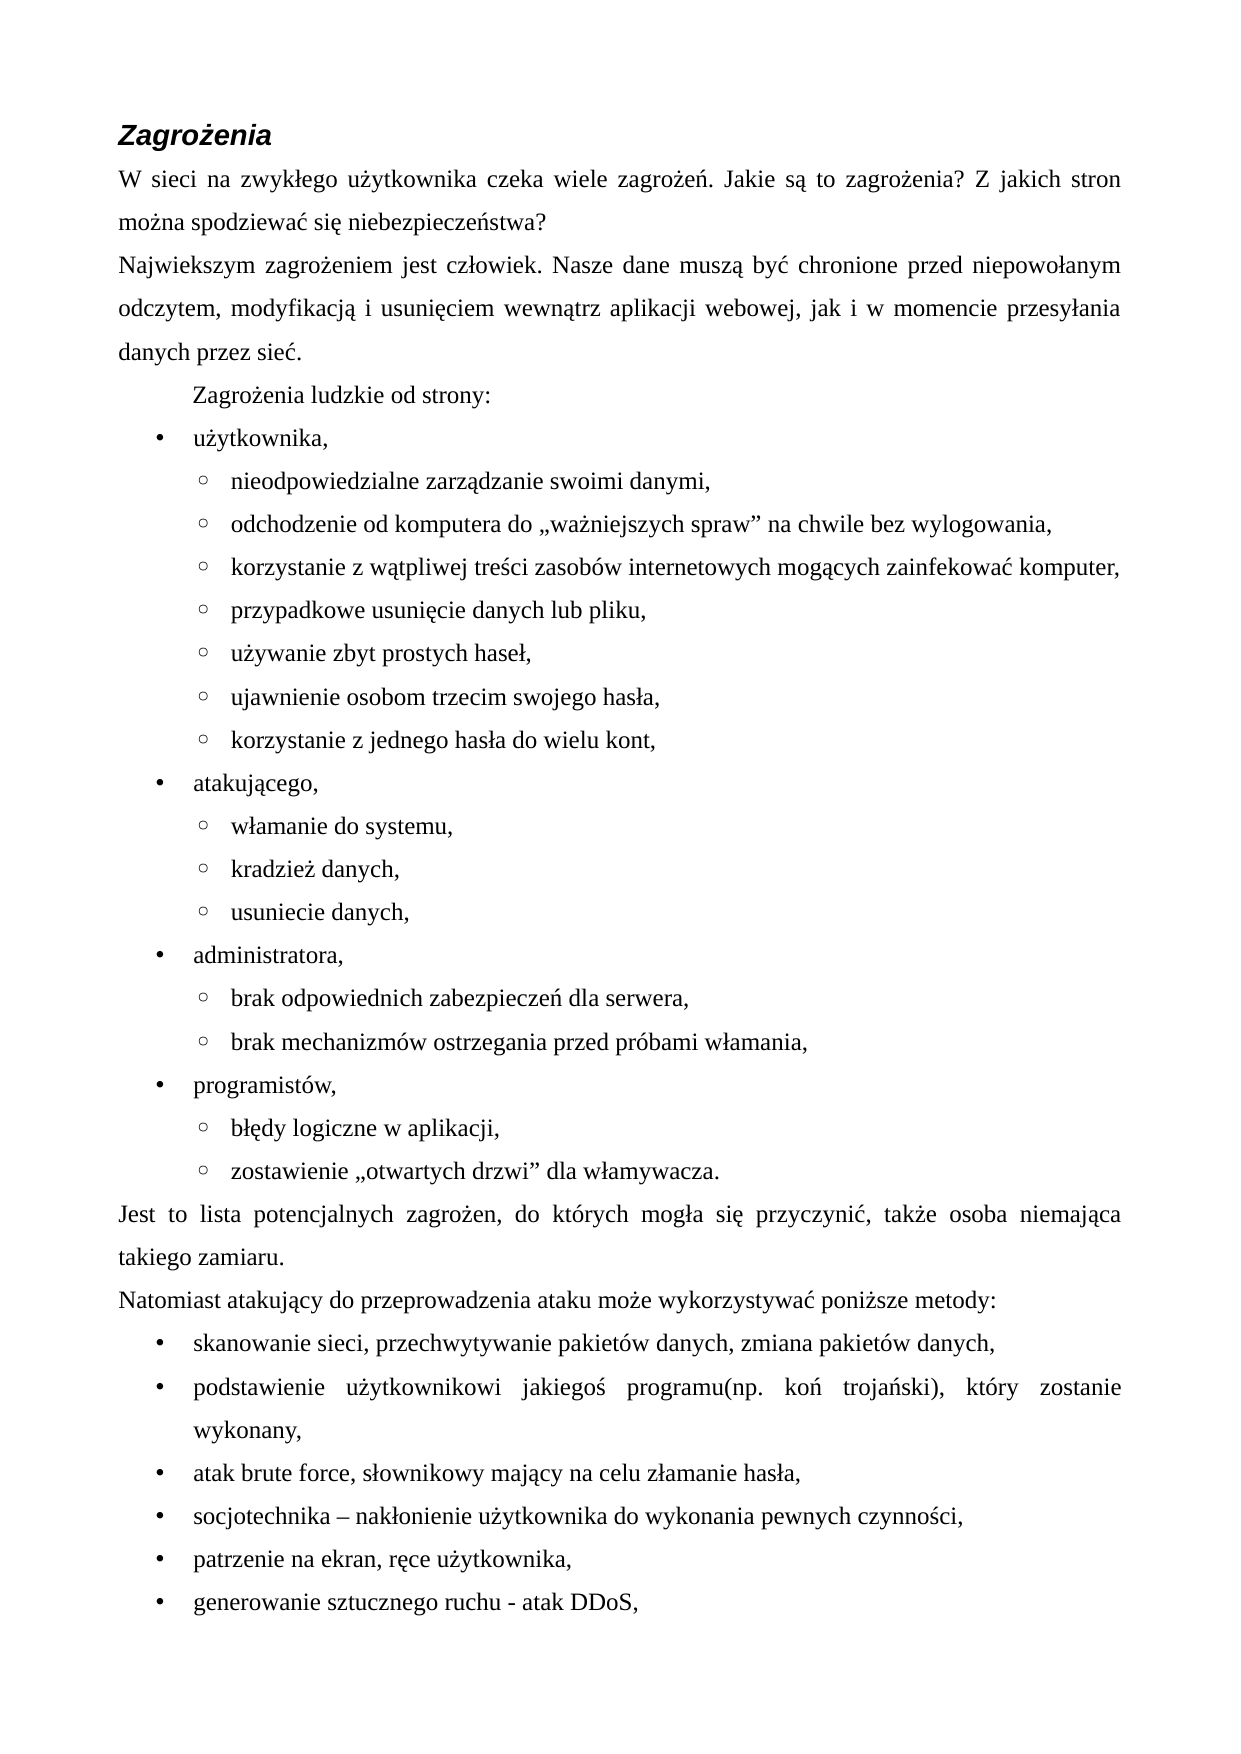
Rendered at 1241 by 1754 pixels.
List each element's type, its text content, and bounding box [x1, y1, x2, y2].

list zostawienie „otwartych drzwi” dla włamywacza. [193, 1156, 1122, 1185]
text Zagrożenia ludzkie od strony: [118, 380, 1122, 408]
list używanie zbyt prostych haseł, [193, 638, 1122, 667]
list usuniecie danych, [193, 897, 1122, 926]
list skanowanie sieci, przechwytywanie pakietów danych, zmiana pakietów danych, [156, 1328, 1122, 1357]
list użytkownika, [156, 423, 1122, 452]
list socjotechnika – nakłonienie użytkownika do wykonania pewnych czynności, [156, 1501, 1122, 1530]
text Natomiast atakujący do przeprowadzenia ataku może wykorzystywać poniższe metody: [118, 1285, 1122, 1314]
list generowanie sztucznego ruchu - atak DDoS, [156, 1587, 1122, 1616]
list administratora, [156, 940, 1122, 969]
list przypadkowe usunięcie danych lub pliku, [193, 595, 1122, 624]
list atak brute force, słownikowy mający na celu złamanie hasła, [156, 1458, 1122, 1487]
list podstawienie użytkownikowi jakiegoś programu(np. koń trojański), który zostanie wykonany, [156, 1372, 1122, 1443]
text Jest to lista potencjalnych zagrożen, do których mogła się przyczynić, także osoba niemająca takiego zamiaru. [118, 1199, 1122, 1271]
list błędy logiczne w aplikacji, [193, 1113, 1122, 1142]
subtitle Zagrożenia [118, 118, 1122, 152]
list korzystanie z wątpliwej treści zasobów internetowych mogących zainfekować komputer, [193, 552, 1122, 581]
list programistów, [156, 1070, 1122, 1098]
text Najwiekszym zagrożeniem jest człowiek. Nasze dane muszą być chronione przed niepowołanym odczytem, modyfikacją i usunięciem wewnątrz aplikacji webowej, jak i w momencie przesyłania danych przez sieć. [118, 250, 1122, 365]
list nieodpowiedzialne zarządzanie swoimi danymi, [193, 466, 1122, 495]
list patrzenie na ekran, ręce użytkownika, [156, 1544, 1122, 1573]
list włamanie do systemu, [193, 811, 1122, 840]
list brak odpowiednich zabezpieczeń dla serwera, [193, 983, 1122, 1012]
text W sieci na zwykłego użytkownika czeka wiele zagrożeń. Jakie są to zagrożenia? Z jakich stron można spodziewać się niebezpieczeństwa? [118, 164, 1122, 236]
list ujawnienie osobom trzecim swojego hasła, [193, 682, 1122, 710]
list kradzież danych, [193, 854, 1122, 883]
list odchodzenie od komputera do „ważniejszych spraw” na chwile bez wylogowania, [193, 509, 1122, 538]
list korzystanie z jednego hasła do wielu kont, [193, 725, 1122, 753]
list atakującego, [156, 768, 1122, 797]
list brak mechanizmów ostrzegania przed próbami włamania, [193, 1027, 1122, 1055]
